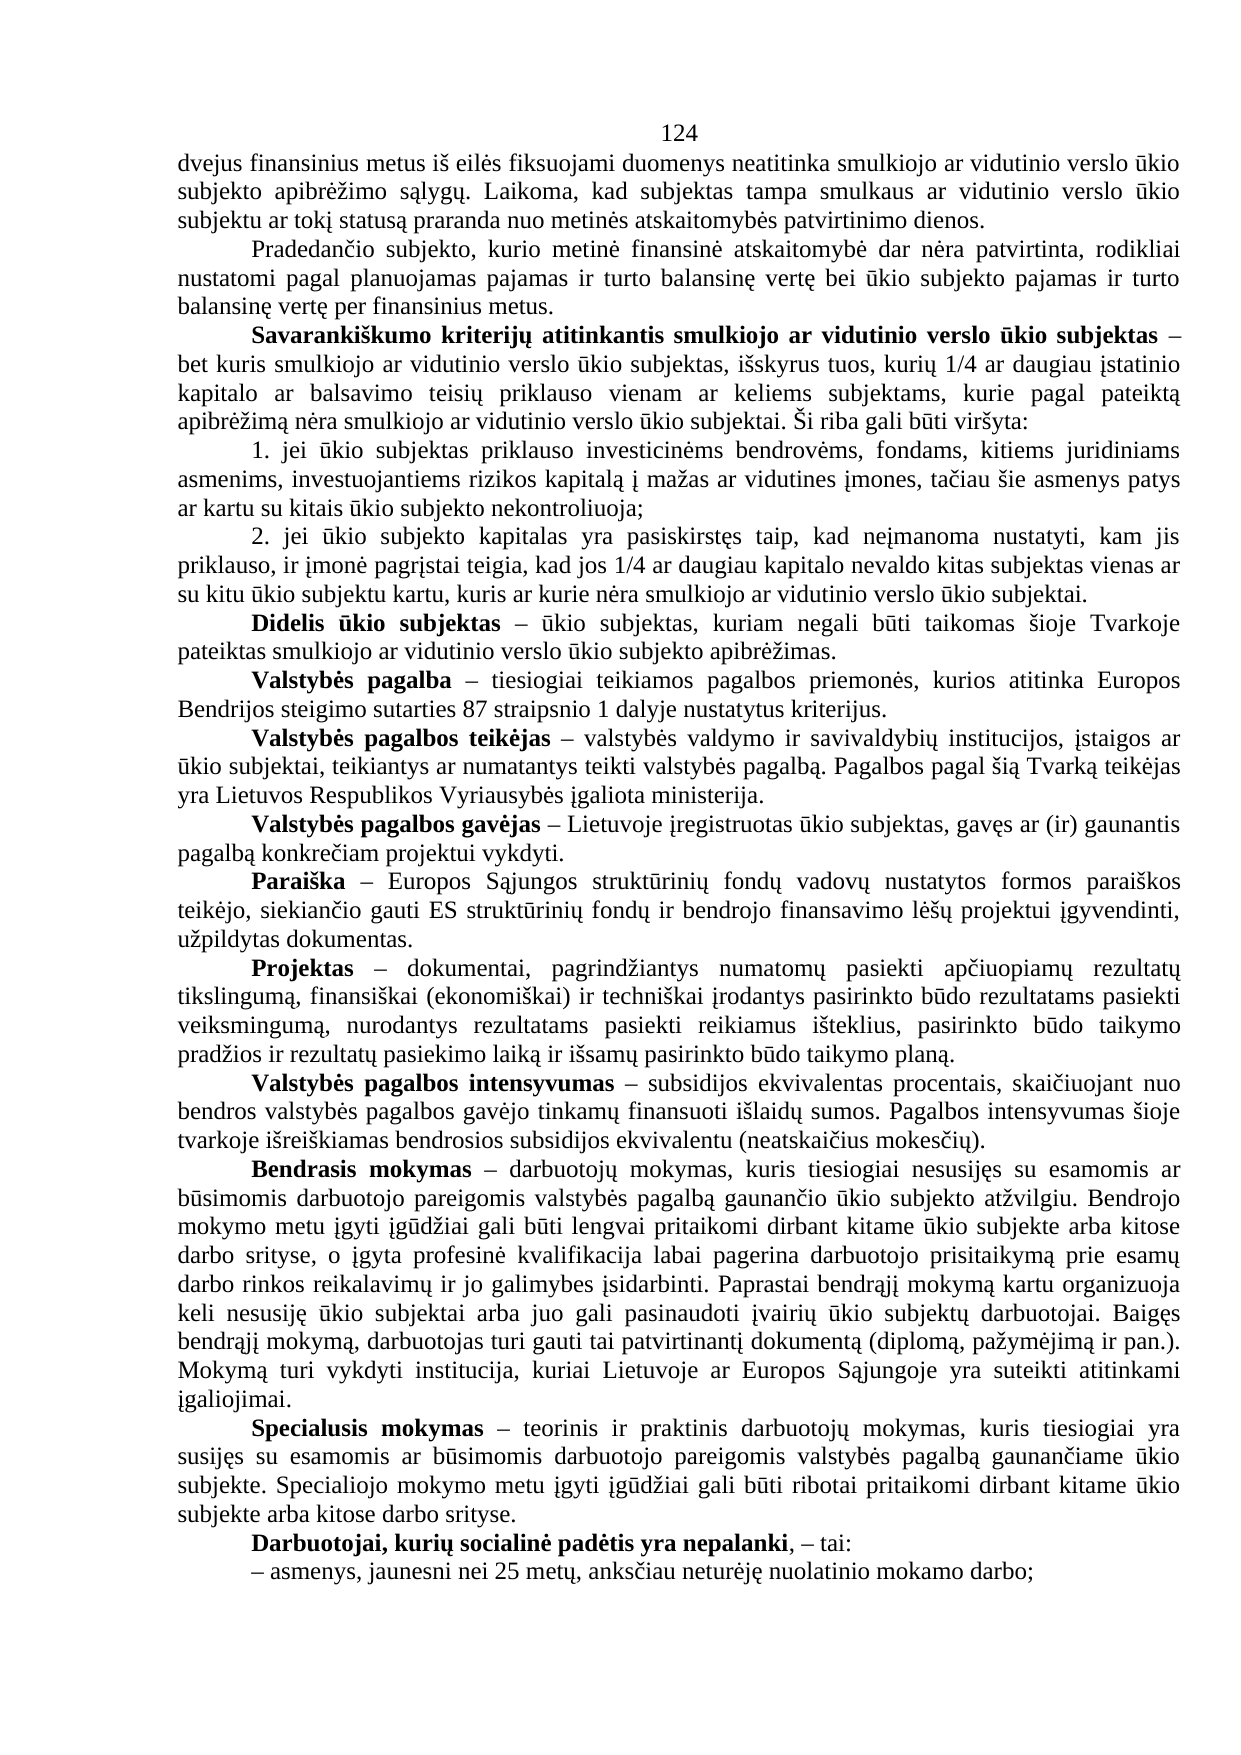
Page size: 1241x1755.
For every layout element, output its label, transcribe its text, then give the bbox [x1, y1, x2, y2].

text Pradedančio subjekto, kurio metinė finansinė atskaitomybė dar nėra patvirtinta, rodikliai nustatomi pagal planuojamas pajamas ir turto balansinę vertę bei ūkio subjekto pajamas ir turto balansinę vertę per finansinius metus. [177, 234, 1181, 320]
text 1. jei ūkio subjektas priklauso investicinėms bendrovėms, fondams, kitiems juridiniams asmenims, investuojantiems rizikos kapitalą į mažas ar vidutines įmones, tačiau šie asmenys patys ar kartu su kitais ūkio subjekto nekontroliuoja; [177, 435, 1181, 521]
text Paraiška – Europos Sąjungos struktūrinių fondų vadovų nustatytos formos paraiškos teikėjo, siekiančio gauti ES struktūrinių fondų ir bendrojo finansavimo lėšų projektui įgyvendinti, užpildytas dokumentas. [177, 866, 1181, 953]
text Didelis ūkio subjektas – ūkio subjektas, kuriam negali būti taikomas šioje Tvarkoje pateiktas smulkiojo ar vidutinio verslo ūkio subjekto apibrėžimas. [177, 608, 1181, 665]
text Savarankiškumo kriterijų atitinkantis smulkiojo ar vidutinio verslo ūkio subjektas – bet kuris smulkiojo ar vidutinio verslo ūkio subjektas, išskyrus tuos, kurių 1/4 ar daugiau įstatinio kapitalo ar balsavimo teisių priklauso vienam ar keliems subjektams, kurie pagal pateiktą apibrėžimą nėra smulkiojo ar vidutinio verslo ūkio subjektai. Ši riba gali būti viršyta: [177, 320, 1181, 435]
text Valstybės pagalbos teikėjas – valstybės valdymo ir savivaldybių institucijos, įstaigos ar ūkio subjektai, teikiantys ar numatantys teikti valstybės pagalbą. Pagalbos pagal šią Tvarką teikėjas yra Lietuvos Respublikos Vyriausybės įgaliota ministerija. [177, 723, 1181, 809]
text Darbuotojai, kurių socialinė padėtis yra nepalanki, – tai: [177, 1528, 1181, 1556]
text Specialusis mokymas – teorinis ir praktinis darbuotojų mokymas, kuris tiesiogiai yra susijęs su esamomis ar būsimomis darbuotojo pareigomis valstybės pagalbą gaunančiame ūkio subjekte. Specialiojo mokymo metu įgyti įgūdžiai gali būti ribotai pritaikomi dirbant kitame ūkio subjekte arba kitose darbo srityse. [177, 1413, 1181, 1528]
text Projektas – dokumentai, pagrindžiantys numatomų pasiekti apčiuopiamų rezultatų tikslingumą, finansiškai (ekonomiškai) ir techniškai įrodantys pasirinkto būdo rezultatams pasiekti veiksmingumą, nurodantys rezultatams pasiekti reikiamus išteklius, pasirinkto būdo taikymo pradžios ir rezultatų pasiekimo laiką ir išsamų pasirinkto būdo taikymo planą. [177, 953, 1181, 1068]
text Valstybės pagalbos gavėjas – Lietuvoje įregistruotas ūkio subjektas, gavęs ar (ir) gaunantis pagalbą konkrečiam projektui vykdyti. [177, 809, 1181, 866]
text Valstybės pagalbos intensyvumas – subsidijos ekvivalentas procentais, skaičiuojant nuo bendros valstybės pagalbos gavėjo tinkamų finansuoti išlaidų sumos. Pagalbos intensyvumas šioje tvarkoje išreiškiamas bendrosios subsidijos ekvivalentu (neatskaičius mokesčių). [177, 1068, 1181, 1154]
text – asmenys, jaunesni nei 25 metų, anksčiau neturėję nuolatinio mokamo darbo; [177, 1556, 1181, 1585]
text Bendrasis mokymas – darbuotojų mokymas, kuris tiesiogiai nesusijęs su esamomis ar būsimomis darbuotojo pareigomis valstybės pagalbą gaunančio ūkio subjekto atžvilgiu. Bendrojo mokymo metu įgyti įgūdžiai gali būti lengvai pritaikomi dirbant kitame ūkio subjekte arba kitose darbo srityse, o įgyta profesinė kvalifikacija labai pagerina darbuotojo prisitaikymą prie esamų darbo rinkos reikalavimų ir jo galimybes įsidarbinti. Paprastai bendrąjį mokymą kartu organizuoja keli nesusiję ūkio subjektai arba juo gali pasinaudoti įvairių ūkio subjektų darbuotojai. Baigęs bendrąjį mokymą, darbuotojas turi gauti tai patvirtinantį dokumentą (diplomą, pažymėjimą ir pan.). Mokymą turi vykdyti institucija, kuriai Lietuvoje ar Europos Sąjungoje yra suteikti atitinkami įgaliojimai. [177, 1154, 1181, 1413]
text Valstybės pagalba – tiesiogiai teikiamos pagalbos priemonės, kurios atitinka Europos Bendrijos steigimo sutarties 87 straipsnio 1 dalyje nustatytus kriterijus. [177, 665, 1181, 723]
text 2. jei ūkio subjekto kapitalas yra pasiskirstęs taip, kad neįmanoma nustatyti, kam jis priklauso, ir įmonė pagrįstai teigia, kad jos 1/4 ar daugiau kapitalo nevaldo kitas subjektas vienas ar su kitu ūkio subjektu kartu, kuris ar kurie nėra smulkiojo ar vidutinio verslo ūkio subjektai. [177, 521, 1181, 608]
text dvejus finansinius metus iš eilės fiksuojami duomenys neatitinka smulkiojo ar vidutinio verslo ūkio subjekto apibrėžimo sąlygų. Laikoma, kad subjektas tampa smulkaus ar vidutinio verslo ūkio subjektu ar tokį statusą praranda nuo metinės atskaitomybės patvirtinimo dienos. [177, 148, 1181, 234]
